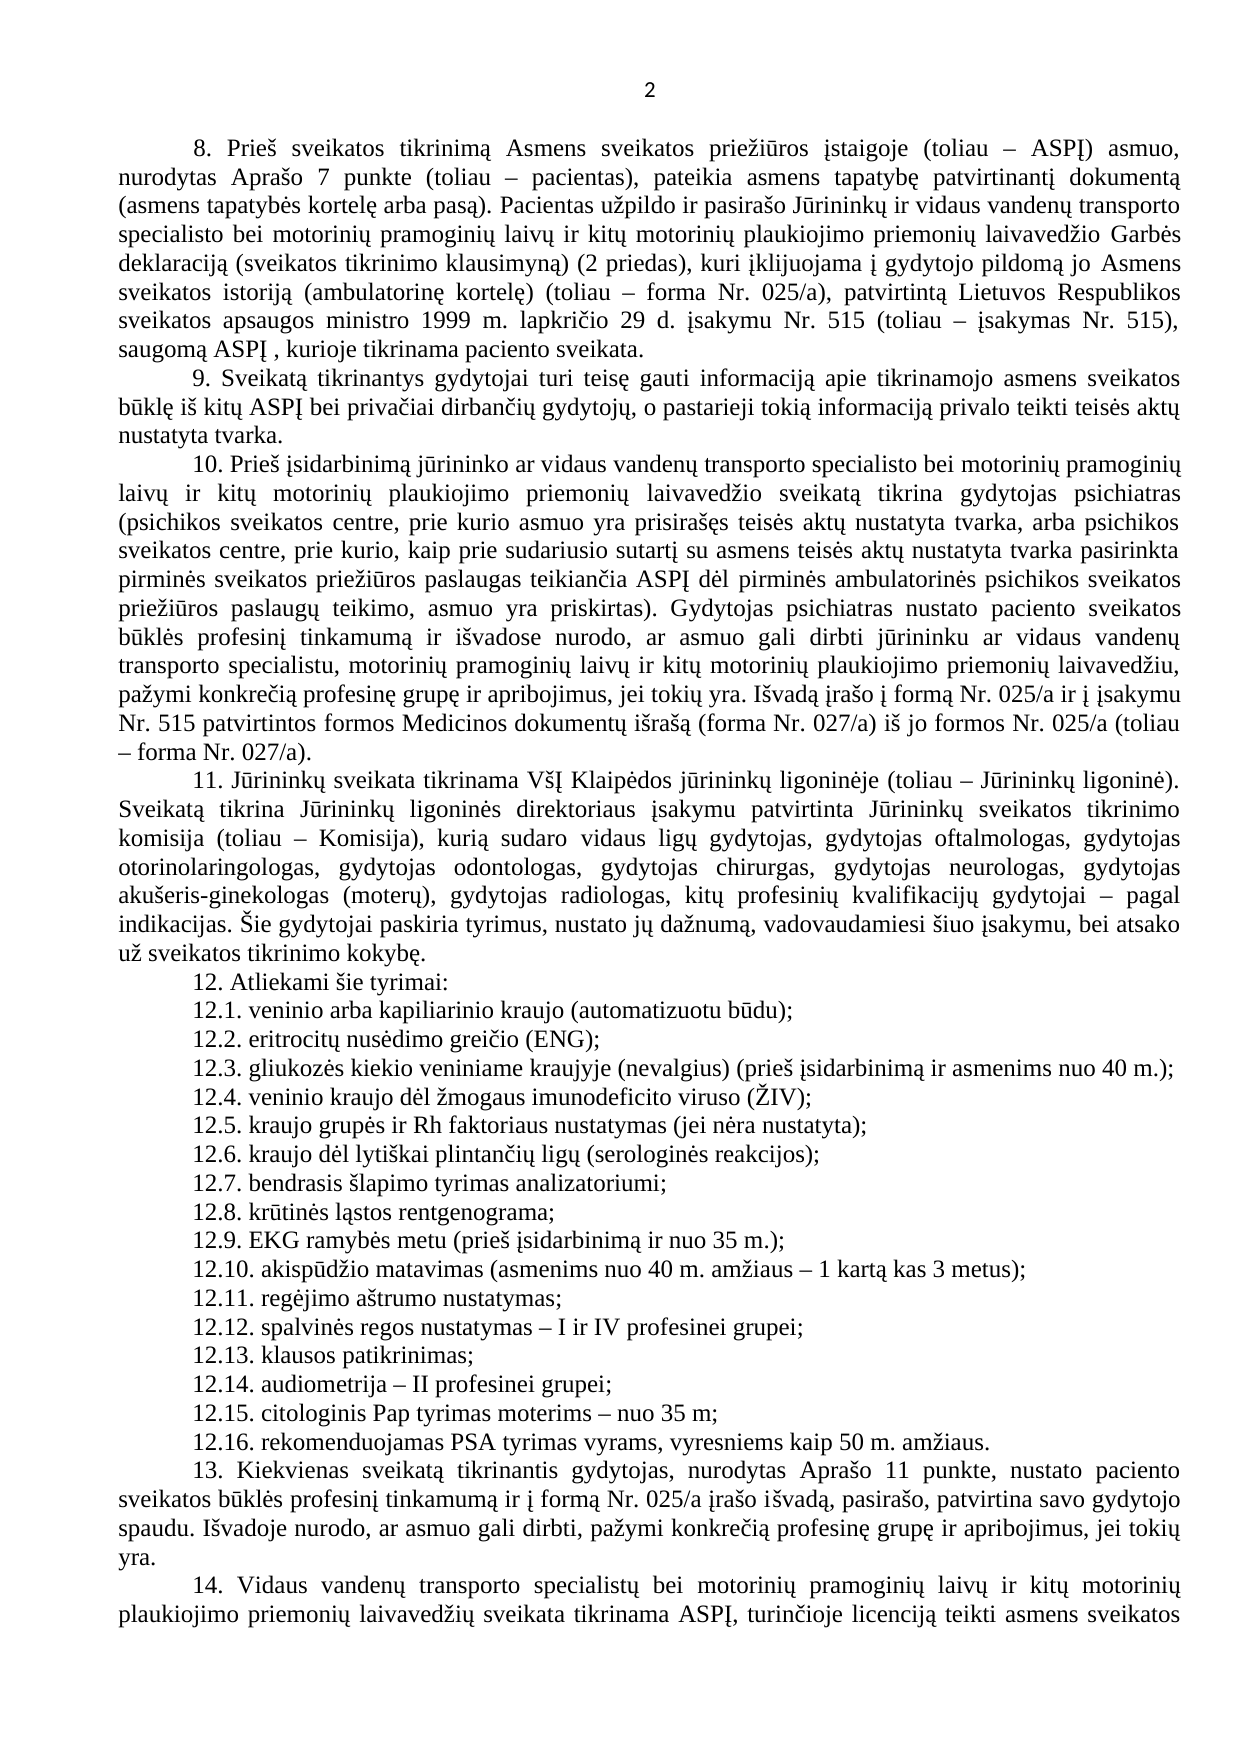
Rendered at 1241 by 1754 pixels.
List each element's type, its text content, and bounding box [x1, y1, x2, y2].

text 14. Vidaus vandenų transporto specialistų bei motorinių pramoginių laivų ir kitų motorinių plaukiojimo priemonių laivavedžių sveikata tikrinama ASPĮ, turinčioje licenciją teikti asmens sveikatos [118, 1570, 1181, 1628]
text 13. Kiekvienas sveikatą tikrinantis gydytojas, nurodytas Aprašo 11 punkte, nustato paciento sveikatos būklės profesinį tinkamumą ir į formą Nr. 025/a įrašo išvadą, pasirašo, patvirtina savo gydytojo spaudu. Išvadoje nurodo, ar asmuo gali dirbti, pažymi konkrečią profesinę grupę ir apribojimus, jei tokių yra. [118, 1455, 1181, 1570]
text 12.13. klausos patikrinimas; [118, 1340, 1181, 1369]
text 8. Prieš sveikatos tikrinimą Asmens sveikatos priežiūros įstaigoje (toliau – ASPĮ) asmuo, nurodytas Aprašo 7 punkte (toliau – pacientas), pateikia asmens tapatybę patvirtinantį dokumentą (asmens tapatybės kortelę arba pasą). Pacientas užpildo ir pasirašo Jūrininkų ir vidaus vandenų transporto specialisto bei motorinių pramoginių laivų ir kitų motorinių plaukiojimo priemonių laivavedžio Garbės deklaraciją (sveikatos tikrinimo klausimyną) (2 priedas), kuri įklijuojama į gydytojo pildomą jo Asmens sveikatos istoriją (ambulatorinę kortelę) (toliau – forma Nr. 025/a), patvirtintą Lietuvos Respublikos sveikatos apsaugos ministro 1999 m. lapkričio 29 d. įsakymu Nr. 515 (toliau – įsakymas Nr. 515), saugomą ASPĮ , kurioje tikrinama paciento sveikata. [118, 133, 1181, 363]
text 12.7. bendrasis šlapimo tyrimas analizatoriumi; [118, 1168, 1181, 1197]
text 12.14. audiometrija – II profesinei grupei; [118, 1369, 1181, 1398]
text 12.11. regėjimo aštrumo nustatymas; [118, 1283, 1181, 1312]
text 12. Atliekami šie tyrimai: [118, 967, 1181, 995]
text 10. Prieš įsidarbinimą jūrininko ar vidaus vandenų transporto specialisto bei motorinių pramoginių laivų ir kitų motorinių plaukiojimo priemonių laivavedžio sveikatą tikrina gydytojas psichiatras (psichikos sveikatos centre, prie kurio asmuo yra prisirašęs teisės aktų nustatyta tvarka, arba psichikos sveikatos centre, prie kurio, kaip prie sudariusio sutartį su asmens teisės aktų nustatyta tvarka pasirinkta pirminės sveikatos priežiūros paslaugas teikiančia ASPĮ dėl pirminės ambulatorinės psichikos sveikatos priežiūros paslaugų teikimo, asmuo yra priskirtas). Gydytojas psichiatras nustato paciento sveikatos būklės profesinį tinkamumą ir išvadose nurodo, ar asmuo gali dirbti jūrininku ar vidaus vandenų transporto specialistu, motorinių pramoginių laivų ir kitų motorinių plaukiojimo priemonių laivavedžiu, pažymi konkrečią profesinę grupę ir apribojimus, jei tokių yra. Išvadą įrašo į formą Nr. 025/a ir į įsakymu Nr. 515 patvirtintos formos Medicinos dokumentų išrašą (forma Nr. 027/a) iš jo formos Nr. 025/a (toliau – forma Nr. 027/a). [118, 449, 1181, 765]
text 9. Sveikatą tikrinantys gydytojai turi teisę gauti informaciją apie tikrinamojo asmens sveikatos būklę iš kitų ASPĮ bei privačiai dirbančių gydytojų, o pastarieji tokią informaciją privalo teikti teisės aktų nustatyta tvarka. [118, 363, 1181, 449]
text 12.1. veninio arba kapiliarinio kraujo (automatizuotu būdu); [118, 995, 1181, 1024]
text 12.8. krūtinės ląstos rentgenograma; [118, 1197, 1181, 1225]
text 12.2. eritrocitų nusėdimo greičio (ENG); [118, 1024, 1181, 1053]
text 11. Jūrininkų sveikata tikrinama VšĮ Klaipėdos jūrininkų ligoninėje (toliau – Jūrininkų ligoninė). Sveikatą tikrina Jūrininkų ligoninės direktoriaus įsakymu patvirtinta Jūrininkų sveikatos tikrinimo komisija (toliau – Komisija), kurią sudaro vidaus ligų gydytojas, gydytojas oftalmologas, gydytojas otorinolaringologas, gydytojas odontologas, gydytojas chirurgas, gydytojas neurologas, gydytojas akušeris-ginekologas (moterų), gydytojas radiologas, kitų profesinių kvalifikacijų gydytojai – pagal indikacijas. Šie gydytojai paskiria tyrimus, nustato jų dažnumą, vadovaudamiesi šiuo įsakymu, bei atsako už sveikatos tikrinimo kokybę. [118, 765, 1181, 967]
text 12.3. gliukozės kiekio veniniame kraujyje (nevalgius) (prieš įsidarbinimą ir asmenims nuo 40 m.); [118, 1053, 1181, 1082]
text 12.12. spalvinės regos nustatymas – I ir IV profesinei grupei; [118, 1312, 1181, 1340]
text 12.4. veninio kraujo dėl žmogaus imunodeficito viruso (ŽIV); [118, 1082, 1181, 1110]
text 12.5. kraujo grupės ir Rh faktoriaus nustatymas (jei nėra nustatyta); [118, 1110, 1181, 1139]
text 12.6. kraujo dėl lytiškai plintančių ligų (serologinės reakcijos); [118, 1139, 1181, 1168]
text 12.16. rekomenduojamas PSA tyrimas vyrams, vyresniems kaip 50 m. amžiaus. [118, 1427, 1181, 1455]
text 12.10. akispūdžio matavimas (asmenims nuo 40 m. amžiaus – 1 kartą kas 3 metus); [118, 1254, 1181, 1283]
text 12.9. EKG ramybės metu (prieš įsidarbinimą ir nuo 35 m.); [118, 1225, 1181, 1254]
text 12.15. citologinis Pap tyrimas moterims – nuo 35 m; [118, 1398, 1181, 1427]
